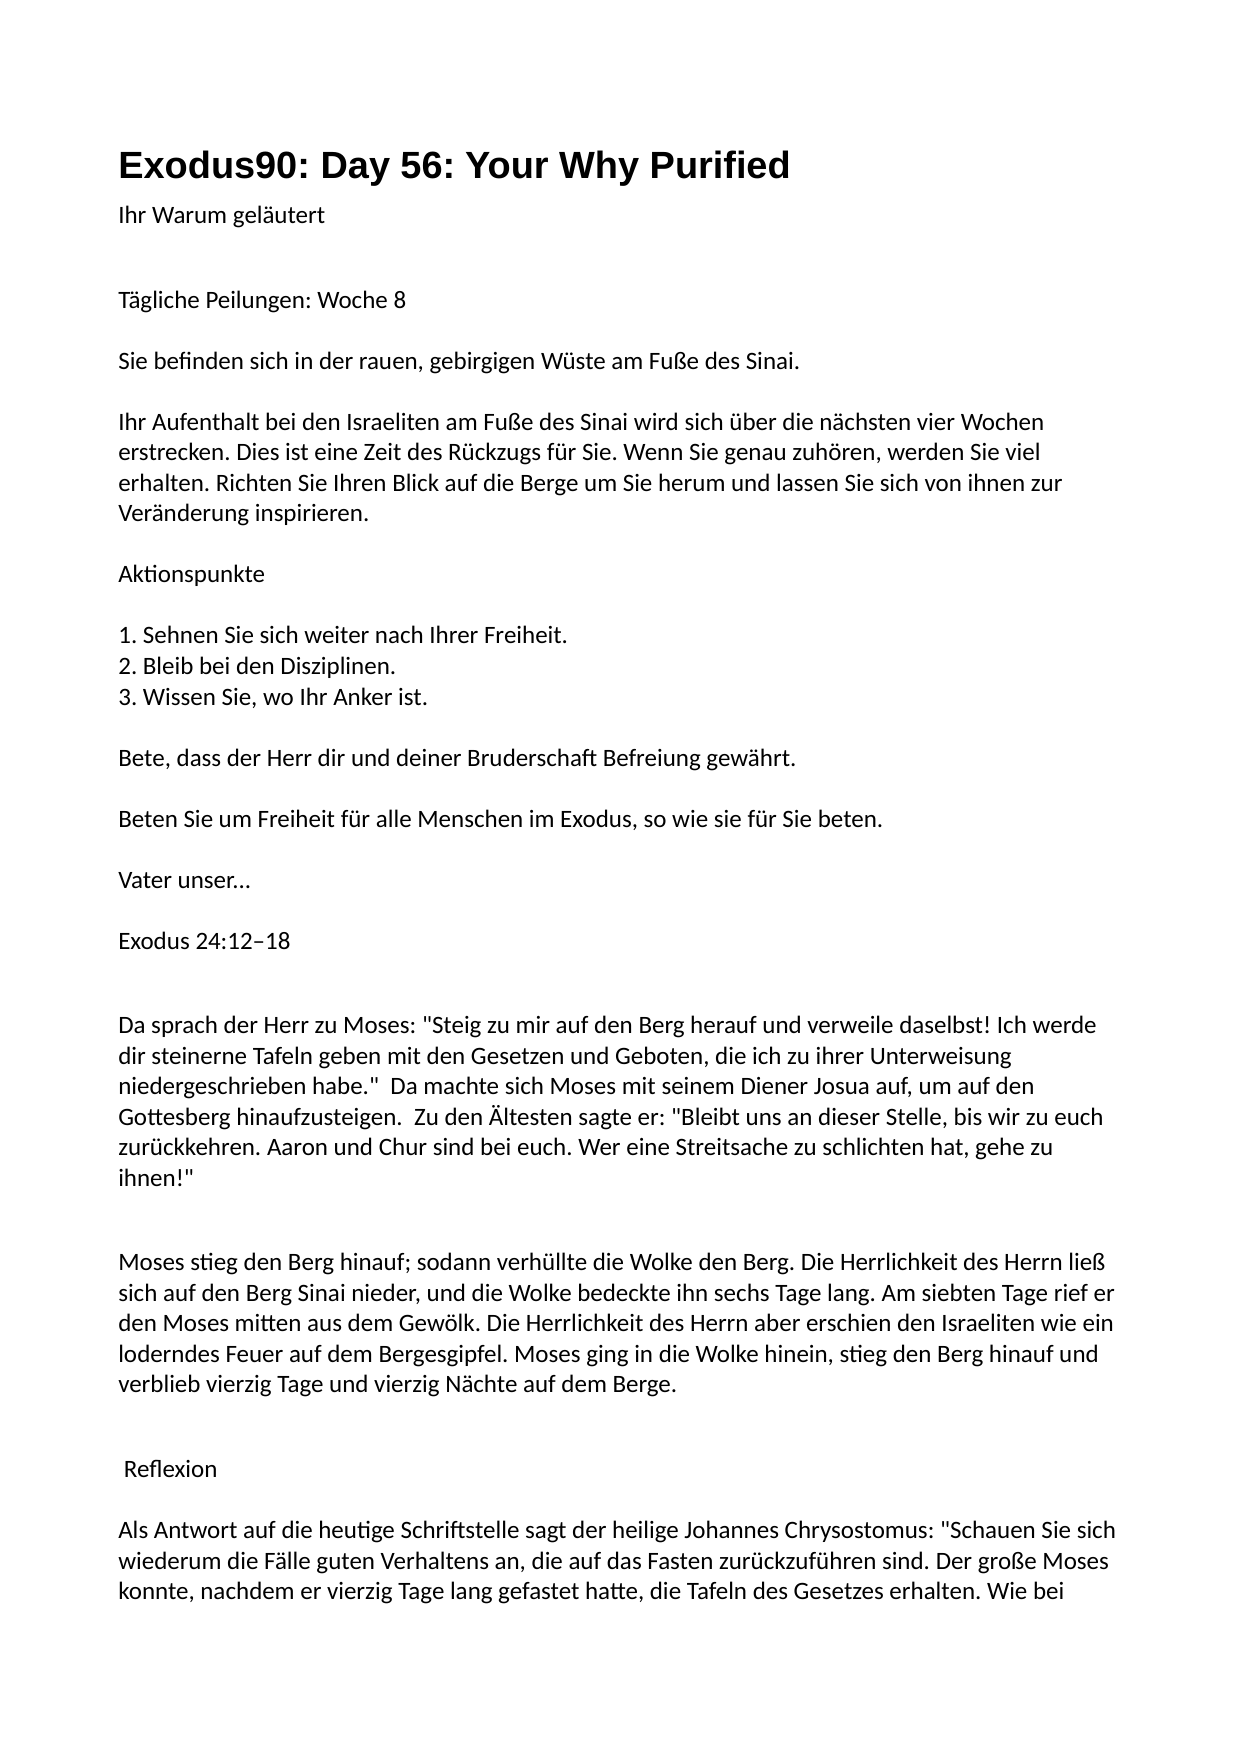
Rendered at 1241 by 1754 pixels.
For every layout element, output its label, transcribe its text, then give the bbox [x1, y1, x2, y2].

text Da sprach der Herr zu Moses: "Steig zu mir auf den Berg herauf und verweile daselbst! Ich werde dir steinerne Tafeln geben mit den Gesetzen und Geboten, die ich zu ihrer Unterweisung niedergeschrieben habe." Da machte sich Moses mit seinem Diener Josua auf, um auf den Gottesberg hinaufzusteigen. Zu den Ältesten sagte er: "Bleibt uns an dieser Stelle, bis wir zu euch zurückkehren. Aaron und Chur sind bei euch. Wer eine Streitsache zu schlichten hat, gehe zu ihnen!" [118, 1009, 1122, 1192]
text Tägliche Peilungen: Woche 8 Sie befinden sich in der rauen, gebirgigen Wüste am Fuße des Sinai. Ihr Aufenthalt bei den Israeliten am Fuße des Sinai wird sich über die nächsten vier Wochen erstrecken. Dies ist eine Zeit des Rückzugs für Sie. Wenn Sie genau zuhören, werden Sie viel erhalten. Richten Sie Ihren Blick auf die Berge um Sie herum und lassen Sie sich von ihnen zur Veränderung inspirieren. Aktionspunkte 1. Sehnen Sie sich weiter nach Ihrer Freiheit. 2. Bleib bei den Disziplinen. 3. Wissen Sie, wo Ihr Anker ist. Bete, dass der Herr dir und deiner Bruderschaft Befreiung gewährt. Beten Sie um Freiheit für alle Menschen im Exodus, so wie sie für Sie beten. Vater unser... Exodus 24:12–18 [118, 284, 1122, 955]
subtitle Exodus90: Day 56: Your Why Purified [118, 143, 1122, 187]
text Moses stieg den Berg hinauf; sodann verhüllte die Wolke den Berg. Die Herrlichkeit des Herrn ließ sich auf den Berg Sinai nieder, und die Wolke bedeckte ihn sechs Tage lang. Am siebten Tage rief er den Moses mitten aus dem Gewölk. Die Herrlichkeit des Herrn aber erschien den Israeliten wie ein loderndes Feuer auf dem Bergesgipfel. Moses ging in die Wolke hinein, stieg den Berg hinauf und verblieb vierzig Tage und vierzig Nächte auf dem Berge. [118, 1247, 1122, 1399]
text Reflexion Als Antwort auf die heutige Schriftstelle sagt der heilige Johannes Chrysostomus: "Schauen Sie sich wiederum die Fälle guten Verhaltens an, die auf das Fasten zurückzuführen sind. Der große Moses konnte, nachdem er vierzig Tage lang gefastet hatte, die Tafeln des Gesetzes erhalten. Wie bei [118, 1453, 1122, 1606]
text Ihr Warum geläutert [118, 199, 1122, 230]
